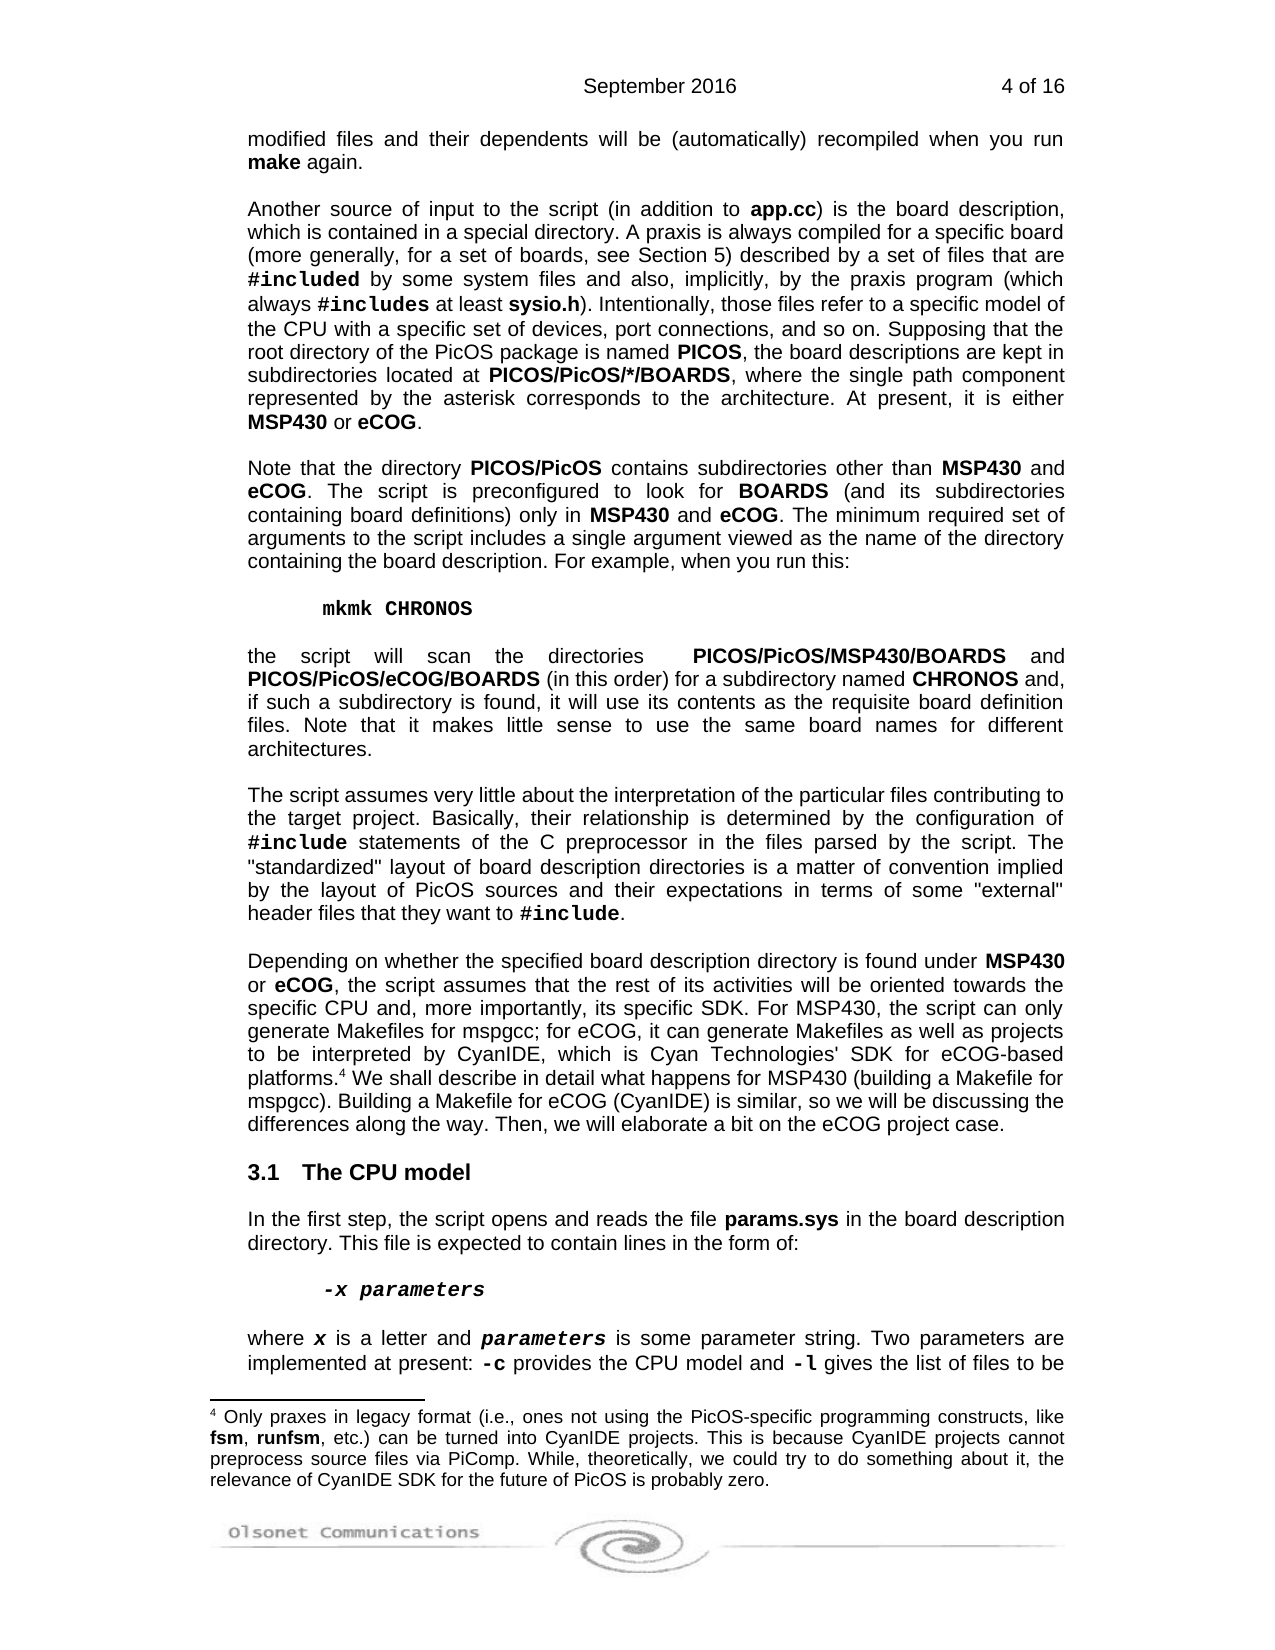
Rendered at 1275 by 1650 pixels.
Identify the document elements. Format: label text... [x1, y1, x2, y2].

text where x is a letter and parameters is some parameter string. Two parameters are implemented at present: -c provides the CPU model and -l gives the list of files to be [247, 1326, 1065, 1376]
text Another source of input to the script (in addition to app.cc) is the board description, which is contained in a special directory. A praxis is always compiled for a specific board (more generally, for a set of boards, see Section 5) described by a set of files that are #included by some system files and also, implicitly, by the praxis program (which always #includes at least sysio.h). Intentionally, those files refer to a specific model of the CPU with a specific set of devices, port connections, and so on. Supposing that the root directory of the PicOS package is named PICOS, the board descriptions are kept in subdirectories located at PICOS/PicOS/*/BOARDS, where the single path component represented by the asterisk corresponds to the architecture. At present, it is either MSP430 or eCOG. [247, 197, 1065, 433]
text modified files and their dependents will be (automatically) recompiled when you run make again. [247, 128, 1065, 174]
text the script will scan the directories PICOS/PicOS/MSP430/BOARDS and PICOS/PicOS/eCOG/BOARDS (in this order) for a subdirectory named CHRONOS and, if such a subdirectory is found, it will use its contents as the requisite board definition files. Note that it makes little sense to use the same board names for different architectures. [247, 644, 1065, 761]
subtitle The CPU model [247, 1159, 1065, 1185]
text Note that the directory PICOS/PicOS contains subdirectories other than MSP430 and eCOG. The script is preconfigured to look for BOARDS (and its subdirectories containing board definitions) only in MSP430 and eCOG. The minimum required set of arguments to the script includes a single argument viewed as the name of the directory containing the board description. For example, when you run this: [247, 457, 1065, 573]
text mkmk CHRONOS [247, 596, 1065, 621]
picture [210, 1504, 1065, 1596]
text In the first step, the script opens and reads the file params.sys in the board description directory. This file is expected to contain lines in the form of: [247, 1208, 1065, 1254]
text The script assumes very little about the interpretation of the particular files contributing to the target project. Basically, their relationship is determined by the configuration of #include statements of the C preprocessor in the files parsed by the script. The "standardized" layout of board description directories is a matter of convention implied by the layout of PicOS sources and their expectations in terms of some "external" header files that they want to #include. [247, 784, 1065, 927]
text Depending on whether the specified board description directory is found under MSP430 or eCOG, the script assumes that the rest of its activities will be oriented towards the specific CPU and, more importantly, its specific SDK. For MSP430, the script can only generate Makefiles for mspgcc; for eCOG, it can generate Makefiles as well as projects to be interpreted by CyanIDE, which is Cyan Technologies' SDK for eCOG-based platforms. We shall describe in detail what happens for MSP430 (building a Makefile for mspgcc). Building a Makefile for eCOG (CyanIDE) is similar, so we will be discussing the differences along the way. Then, we will elaborate a bit on the eCOG project case. [247, 950, 1065, 1136]
text -x parameters [247, 1278, 1065, 1303]
text Only praxes in legacy format (i.e., ones not using the PicOS-specific programming constructs, like fsm, runfsm, etc.) can be turned into CyanIDE projects. This is because CyanIDE projects cannot preprocess source files via PiComp. While, theoretically, we could try to do something about it, the relevance of CyanIDE SDK for the future of PicOS is probably zero. [210, 1406, 1065, 1490]
